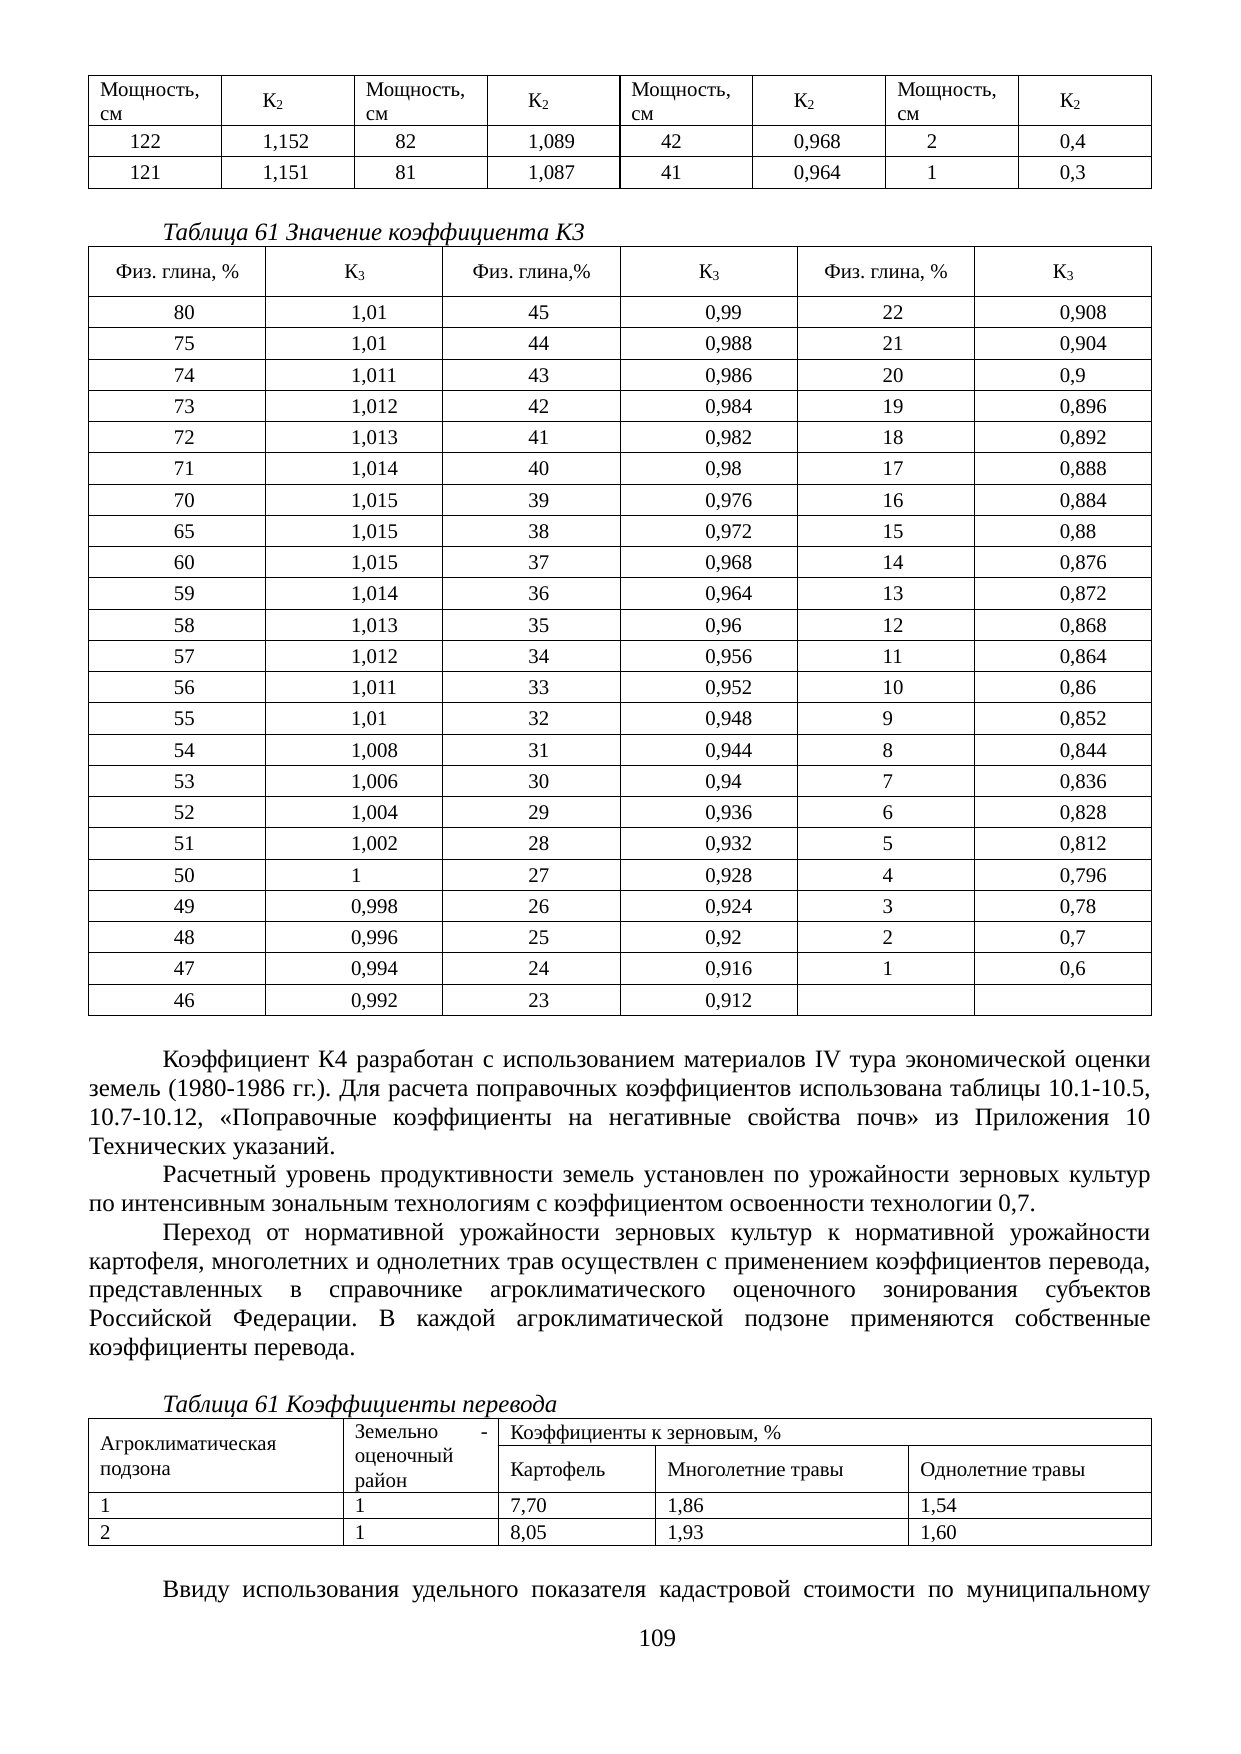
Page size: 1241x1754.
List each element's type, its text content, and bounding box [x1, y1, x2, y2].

table_cell Однолетние травы [909, 1446, 1151, 1492]
table_cell 43 [443, 360, 620, 390]
table_cell 8,05 [499, 1519, 655, 1545]
table_cell 0,836 [975, 766, 1151, 796]
table_cell 65 [89, 516, 265, 546]
table_cell 42 [621, 126, 752, 156]
table_cell 0,912 [621, 985, 797, 1015]
table_cell 0,986 [621, 360, 797, 390]
table_header К2 [1019, 76, 1151, 125]
table_cell 1,015 [266, 485, 442, 515]
table_cell 0,828 [975, 797, 1151, 827]
table_header Мощность, см [355, 76, 487, 125]
table_cell 2 [89, 1519, 343, 1545]
table_cell 80 [89, 297, 265, 327]
table_cell 33 [443, 672, 620, 702]
table_cell [975, 985, 1151, 1015]
table_cell 0,99 [621, 297, 797, 327]
table_cell 122 [89, 126, 221, 156]
table_cell 1,015 [266, 547, 442, 577]
table_header Мощность, см [886, 76, 1018, 125]
table_cell 1,93 [656, 1519, 908, 1545]
table_cell 21 [798, 328, 974, 358]
table_header Мощность, см [89, 76, 221, 125]
table_cell 1,60 [909, 1519, 1151, 1545]
table_cell 59 [89, 578, 265, 608]
table_cell 17 [798, 453, 974, 483]
table_cell 0,812 [975, 828, 1151, 858]
table_cell 35 [443, 610, 620, 640]
table_cell 1,54 [909, 1493, 1151, 1518]
table_cell 0,892 [975, 422, 1151, 452]
table_cell 6 [798, 797, 974, 827]
table_cell 8 [798, 735, 974, 765]
table_cell 0,3 [1019, 157, 1151, 187]
table_cell 71 [89, 453, 265, 483]
table_cell 60 [89, 547, 265, 577]
table_cell 1,012 [266, 391, 442, 421]
table_cell 19 [798, 391, 974, 421]
table_cell 0,928 [621, 860, 797, 890]
table_cell 1 [89, 1493, 343, 1518]
table_cell 1,008 [266, 735, 442, 765]
table_header К2 [753, 76, 885, 125]
text Расчетный уровень продуктивности земель установлен по урожайности зерновых культур по интенсивным зональным технологиям с коэффициентом освоенности технологии 0,7. [89, 1159, 1152, 1217]
table_cell 1 [886, 157, 1018, 187]
table_cell 0,964 [621, 578, 797, 608]
table_header К3 [621, 247, 797, 296]
table_cell 0,88 [975, 516, 1151, 546]
table_cell 82 [355, 126, 487, 156]
table_cell 53 [89, 766, 265, 796]
table_cell 45 [443, 297, 620, 327]
table_cell 1,011 [266, 360, 442, 390]
table_cell 49 [89, 891, 265, 921]
table_cell 23 [443, 985, 620, 1015]
table_cell 0,998 [266, 891, 442, 921]
table_cell 2 [886, 126, 1018, 156]
table_cell 40 [443, 453, 620, 483]
table_cell 0,936 [621, 797, 797, 827]
table_cell 0,976 [621, 485, 797, 515]
table_cell 1 [798, 953, 974, 983]
table_cell 16 [798, 485, 974, 515]
table_cell 0,952 [621, 672, 797, 702]
table_cell 1,151 [222, 157, 354, 187]
table_cell 1,004 [266, 797, 442, 827]
table_cell 1,013 [266, 610, 442, 640]
table_cell 58 [89, 610, 265, 640]
table_cell 0,9 [975, 360, 1151, 390]
table_header Физ. глина, % [89, 247, 265, 296]
table_cell 48 [89, 922, 265, 952]
table_cell 1,01 [266, 297, 442, 327]
table_cell 30 [443, 766, 620, 796]
text Ввиду использования удельного показателя кадастровой стоимости по муниципальному [89, 1574, 1152, 1603]
table_cell 57 [89, 641, 265, 671]
table_cell 0,924 [621, 891, 797, 921]
table_cell 74 [89, 360, 265, 390]
table_cell 73 [89, 391, 265, 421]
table_cell 75 [89, 328, 265, 358]
table_cell 1,01 [266, 703, 442, 733]
table_cell 10 [798, 672, 974, 702]
table_cell 81 [355, 157, 487, 187]
table_cell 1,087 [488, 157, 619, 187]
table_cell 0,982 [621, 422, 797, 452]
table_cell 0,968 [753, 126, 885, 156]
table_cell 0,968 [621, 547, 797, 577]
table_cell 1,01 [266, 328, 442, 358]
table_cell 11 [798, 641, 974, 671]
table_cell 20 [798, 360, 974, 390]
table_cell 0,92 [621, 922, 797, 952]
table_cell 1,011 [266, 672, 442, 702]
text Таблица 61 Коэффициенты перевода [89, 1389, 1152, 1418]
table_cell 0,884 [975, 485, 1151, 515]
table_cell 1,86 [656, 1493, 908, 1518]
table_cell 0,992 [266, 985, 442, 1015]
table_cell 0,994 [266, 953, 442, 983]
table_cell 26 [443, 891, 620, 921]
table_cell 13 [798, 578, 974, 608]
table_header Физ. глина,% [443, 247, 620, 296]
text Коэффициент К4 разработан с использованием материалов IV тура экономической оценки земель (1980-1986 гг.). Для расчета поправочных коэффициентов использована таблицы 10.1-10.5, 10.7-10.12, «Поправочные коэффициенты на негативные свойства почв» из Приложения 10 Технических указаний. [89, 1044, 1152, 1159]
table_cell 0,852 [975, 703, 1151, 733]
table_cell 5 [798, 828, 974, 858]
table_cell Многолетние травы [656, 1446, 908, 1492]
table_cell 41 [621, 157, 752, 187]
table_header Физ. глина, % [798, 247, 974, 296]
table_cell 1,015 [266, 516, 442, 546]
table_cell 18 [798, 422, 974, 452]
table_cell 0,984 [621, 391, 797, 421]
table_cell 0,96 [621, 610, 797, 640]
table_cell 0,868 [975, 610, 1151, 640]
table_cell 56 [89, 672, 265, 702]
table_cell 0,932 [621, 828, 797, 858]
table_cell 31 [443, 735, 620, 765]
table_cell 4 [798, 860, 974, 890]
table_cell 3 [798, 891, 974, 921]
text Переход от нормативной урожайности зерновых культур к нормативной урожайности картофеля, многолетних и однолетних трав осуществлен с применением коэффициентов перевода, представленных в справочнике агроклиматического оценочного зонирования субъектов Российской Федерации. В каждой агроклиматической подзоне применяются собственные коэффициенты перевода. [89, 1217, 1152, 1361]
table_header К3 [266, 247, 442, 296]
table_cell 0,944 [621, 735, 797, 765]
table_cell 0,964 [753, 157, 885, 187]
table_cell 27 [443, 860, 620, 890]
table_cell [798, 985, 974, 1015]
table_cell 2 [798, 922, 974, 952]
table_cell 50 [89, 860, 265, 890]
table_header Мощность, см [621, 76, 752, 125]
table_cell 32 [443, 703, 620, 733]
table_cell 9 [798, 703, 974, 733]
table_cell 0,908 [975, 297, 1151, 327]
table_cell 70 [89, 485, 265, 515]
table_cell 1 [344, 1493, 498, 1518]
table_cell 0,6 [975, 953, 1151, 983]
table_cell 15 [798, 516, 974, 546]
table_header Агроклиматическая подзона [89, 1419, 343, 1492]
table_cell 0,98 [621, 453, 797, 483]
table_cell 14 [798, 547, 974, 577]
table_cell 36 [443, 578, 620, 608]
table_cell 0,864 [975, 641, 1151, 671]
table_cell 0,904 [975, 328, 1151, 358]
table_cell 1,014 [266, 578, 442, 608]
table_cell 38 [443, 516, 620, 546]
table_cell 0,4 [1019, 126, 1151, 156]
text Таблица 61 Значение коэффициента K3 [89, 217, 1152, 246]
table_cell 42 [443, 391, 620, 421]
table_cell 0,996 [266, 922, 442, 952]
table_cell 29 [443, 797, 620, 827]
table_cell 0,896 [975, 391, 1151, 421]
table_cell 28 [443, 828, 620, 858]
table_cell 0,988 [621, 328, 797, 358]
table_cell 52 [89, 797, 265, 827]
table_cell 1,002 [266, 828, 442, 858]
table_cell 51 [89, 828, 265, 858]
table_cell 0,86 [975, 672, 1151, 702]
table_cell 72 [89, 422, 265, 452]
table_cell 0,796 [975, 860, 1151, 890]
table_cell 0,972 [621, 516, 797, 546]
table_header К2 [222, 76, 354, 125]
table_header К3 [975, 247, 1151, 296]
table_header К2 [488, 76, 619, 125]
table_cell 41 [443, 422, 620, 452]
table_cell 34 [443, 641, 620, 671]
table_cell 25 [443, 922, 620, 952]
table_cell 7 [798, 766, 974, 796]
table_cell 22 [798, 297, 974, 327]
table_cell 0,956 [621, 641, 797, 671]
table_cell 39 [443, 485, 620, 515]
table_cell 1,012 [266, 641, 442, 671]
table_cell 7,70 [499, 1493, 655, 1518]
table_cell 0,888 [975, 453, 1151, 483]
table_cell Картофель [499, 1446, 655, 1492]
table_cell 0,94 [621, 766, 797, 796]
table_cell 37 [443, 547, 620, 577]
table_cell 1 [344, 1519, 498, 1545]
table_cell 0,844 [975, 735, 1151, 765]
table_cell 47 [89, 953, 265, 983]
table_cell 0,876 [975, 547, 1151, 577]
table_cell 0,872 [975, 578, 1151, 608]
table_cell 1,006 [266, 766, 442, 796]
table_cell 0,916 [621, 953, 797, 983]
table_cell 0,78 [975, 891, 1151, 921]
table_cell 54 [89, 735, 265, 765]
table_cell 1,014 [266, 453, 442, 483]
table_cell 1,013 [266, 422, 442, 452]
table_cell 55 [89, 703, 265, 733]
table_cell 0,7 [975, 922, 1151, 952]
table_cell 24 [443, 953, 620, 983]
table_header Земельно -оценочный район [344, 1419, 498, 1492]
table_cell 121 [89, 157, 221, 187]
table_cell 1,089 [488, 126, 619, 156]
table_cell 12 [798, 610, 974, 640]
table_cell 1,152 [222, 126, 354, 156]
table_cell 46 [89, 985, 265, 1015]
table_cell 1 [266, 860, 442, 890]
table_cell 44 [443, 328, 620, 358]
table_cell 0,948 [621, 703, 797, 733]
table_header Коэффициенты к зерновым, % [499, 1419, 1151, 1445]
